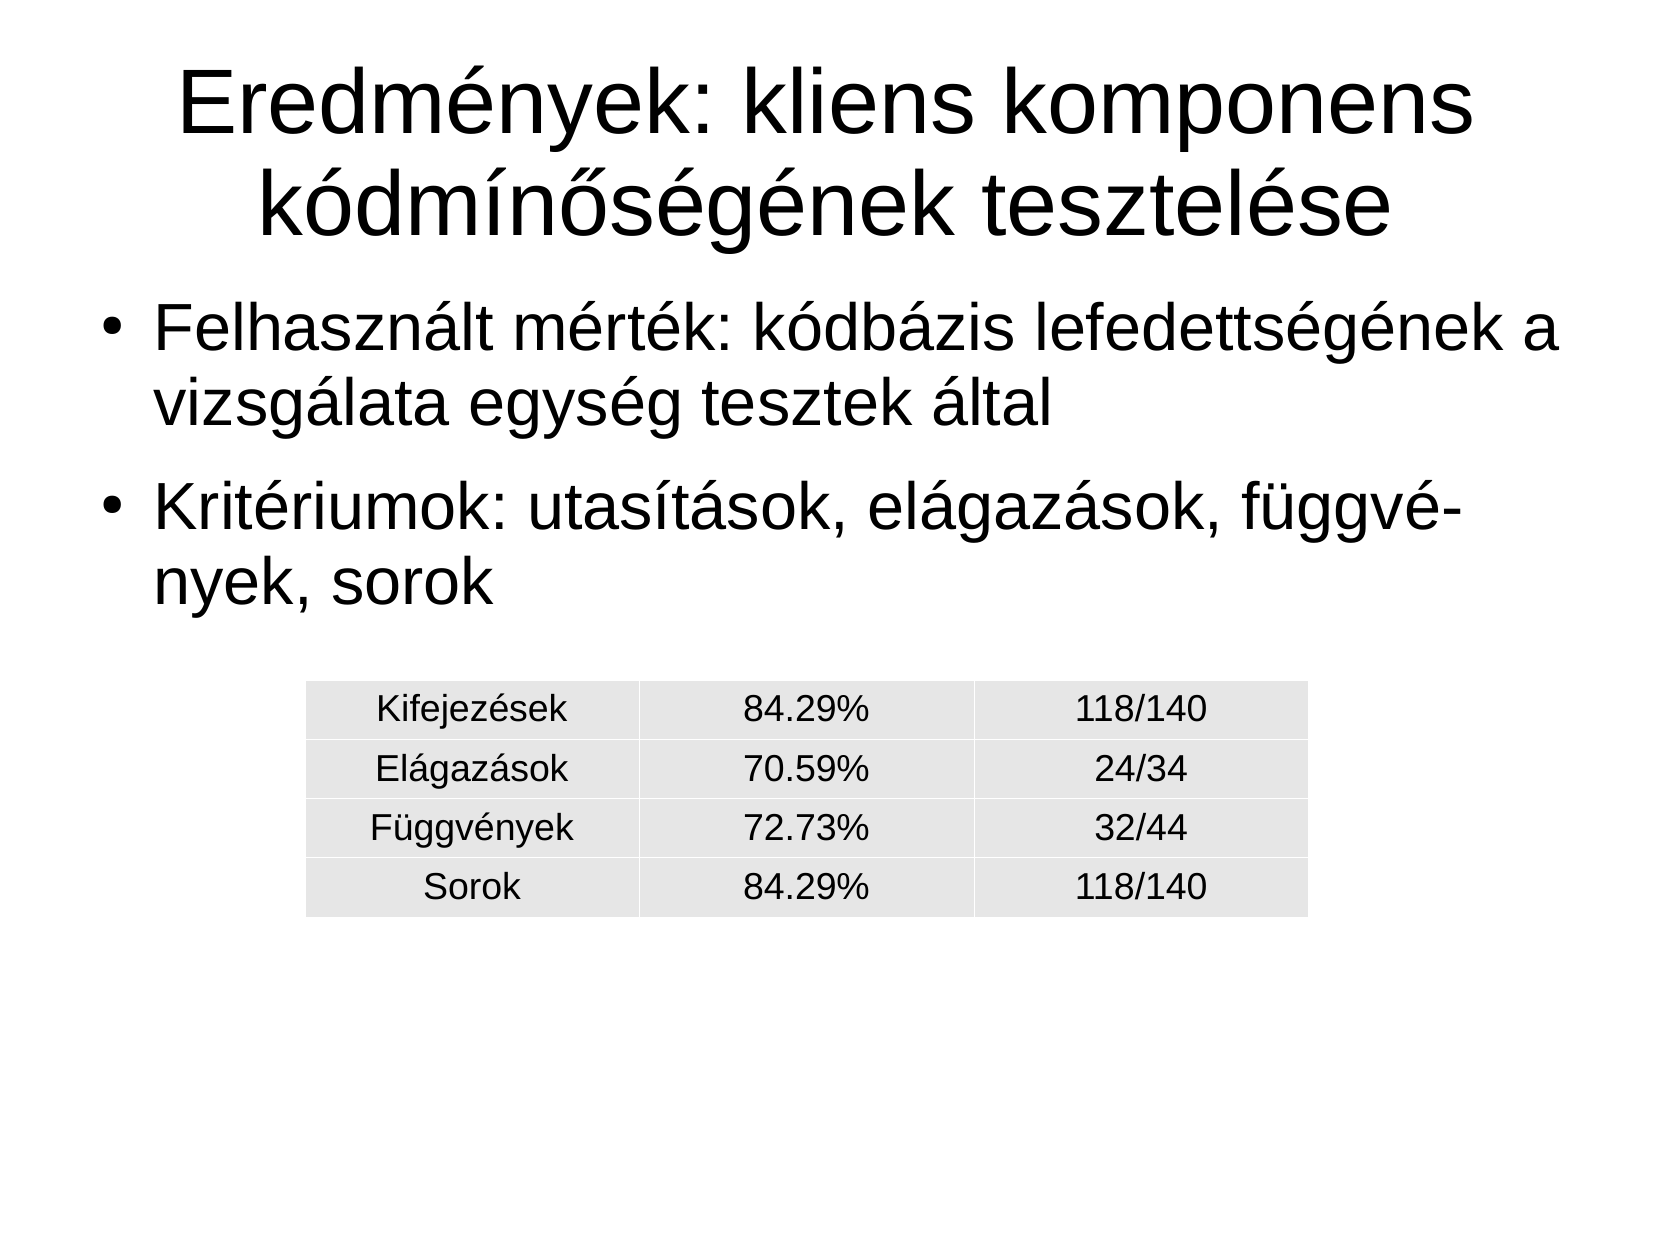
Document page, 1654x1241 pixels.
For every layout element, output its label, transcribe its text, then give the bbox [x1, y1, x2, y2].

table_cell Sorok [306, 858, 639, 917]
table_header 118/140 [975, 681, 1308, 739]
table_cell Függvények [306, 799, 639, 857]
table_cell 118/140 [975, 858, 1308, 917]
table_cell 72.73% [640, 799, 974, 857]
table_cell 70.59% [640, 740, 974, 798]
table_cell Elágazások [306, 740, 639, 798]
list Felhasznált mérték: kódbázis lefedettségének a vizsgálata egység tesztek által Kritériumok: utasítások, elágazások, függvé-nyek, sorok [82, 290, 1571, 646]
table_cell 32/44 [975, 799, 1308, 857]
table_header 84.29% [640, 681, 974, 739]
table_cell 84.29% [640, 858, 974, 917]
table_header Kifejezések [306, 681, 639, 739]
title Eredmények: kliens komponens kódmínőségének tesztelése [82, 49, 1571, 257]
table_cell 24/34 [975, 740, 1308, 798]
